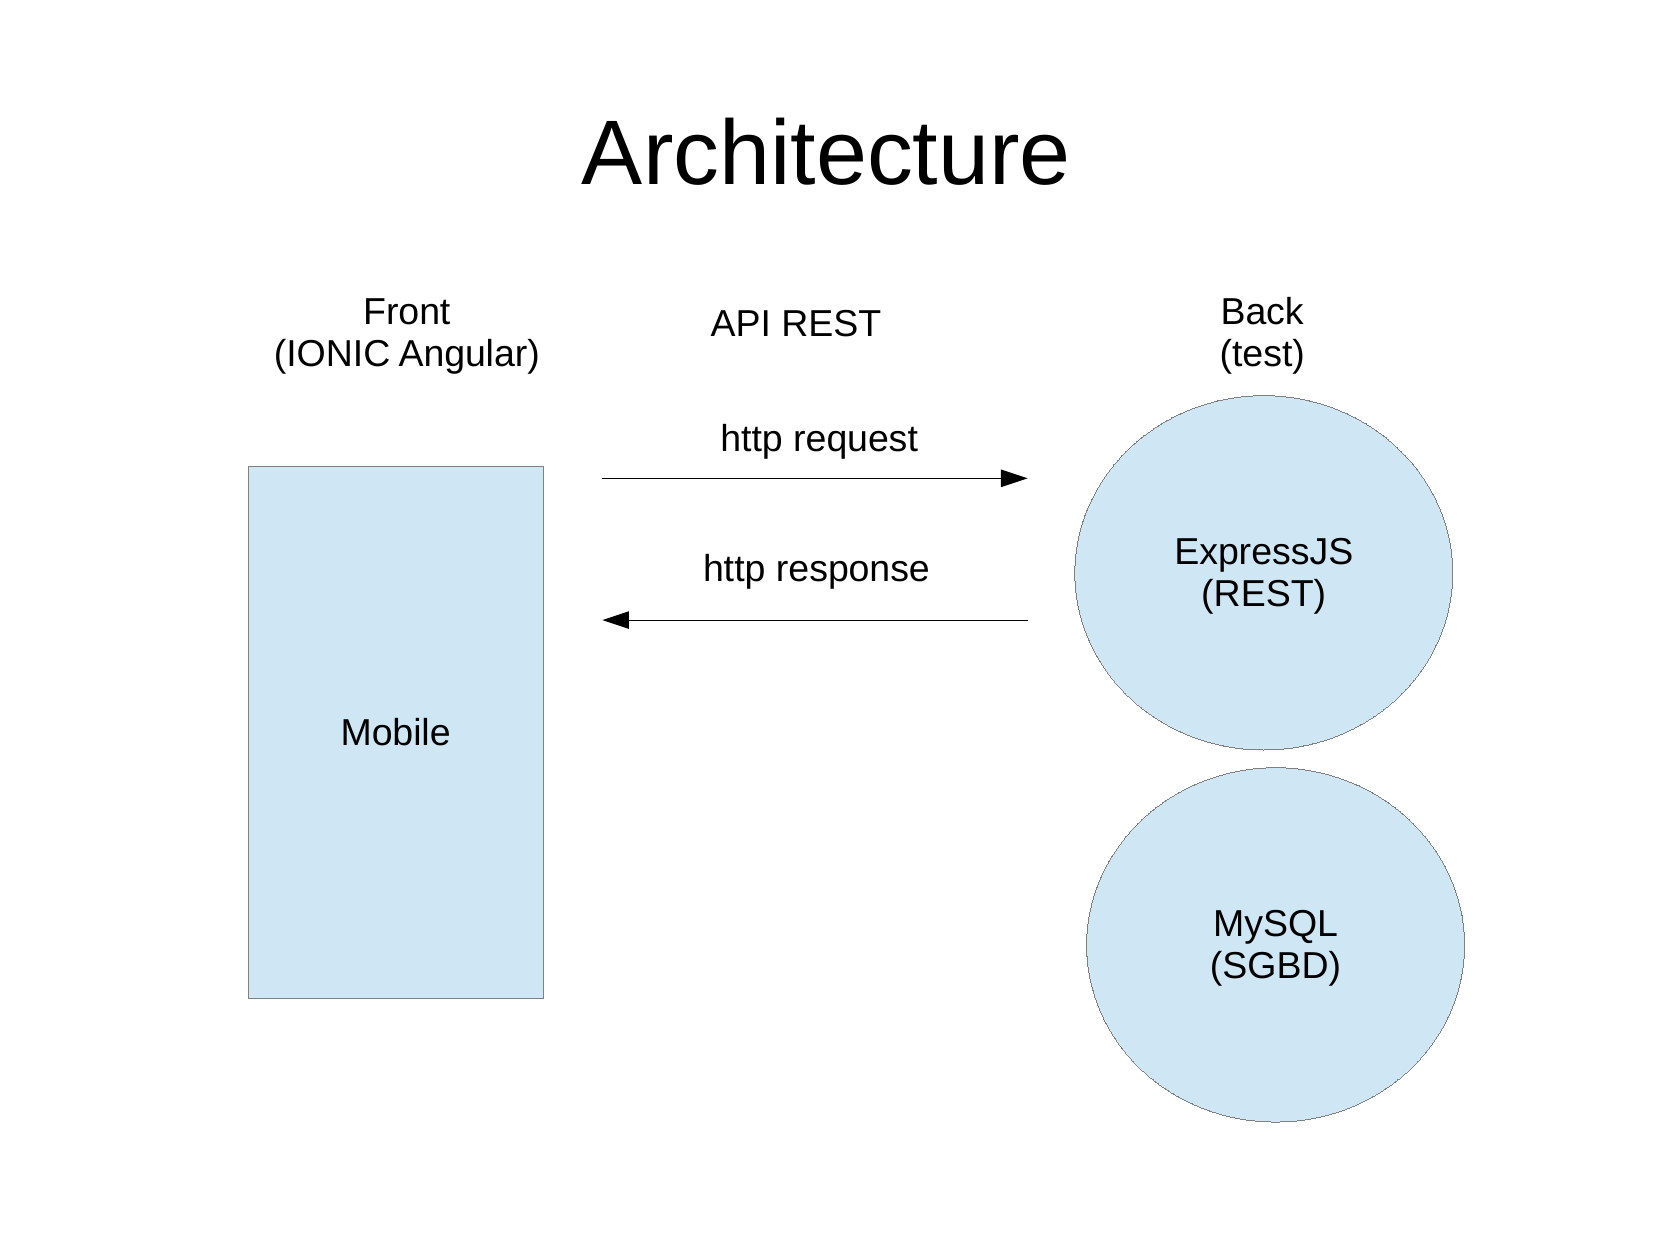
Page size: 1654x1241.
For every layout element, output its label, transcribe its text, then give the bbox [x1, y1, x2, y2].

text_box Front (IONIC Angular) [258, 283, 556, 409]
text_box ExpressJS (REST) [1074, 404, 1453, 751]
text_box API REST [695, 295, 910, 353]
text_box MySQL (SGBD) [1086, 767, 1465, 1123]
text_box Back (test) [1204, 283, 1323, 409]
text_box Mobile [248, 466, 544, 999]
title Architecture [82, 49, 1571, 257]
text_box http response [688, 539, 945, 597]
text_box http request [705, 409, 934, 467]
